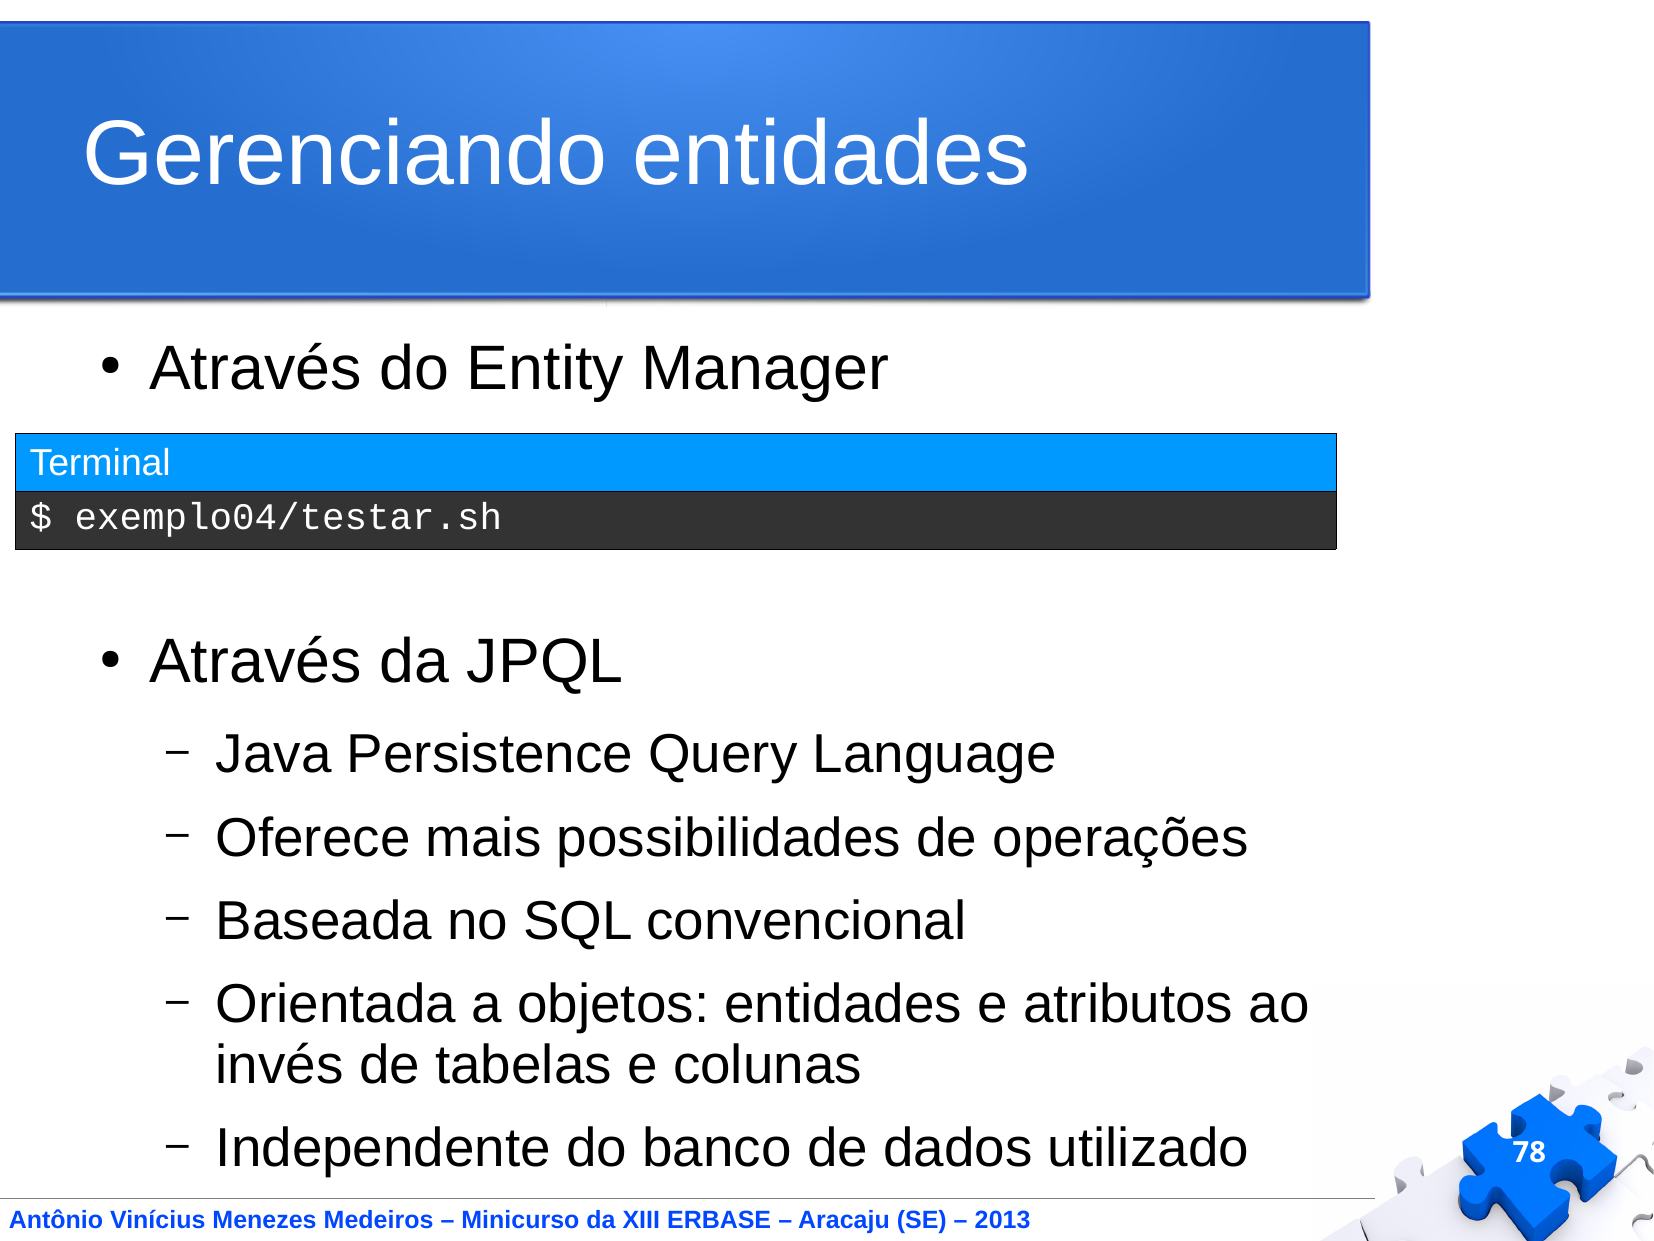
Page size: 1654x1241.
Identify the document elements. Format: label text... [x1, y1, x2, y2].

table_header Terminal [16, 434, 1336, 491]
list Através do Entity Manager Através da JPQL Java Persistence Query Language Oferece mais possibilidades de operações Baseada no SQL convencional Orientada a objetos: entidades e atributos ao invés de tabelas e colunas Independente do banco de dados utilizado [82, 332, 1356, 1182]
title Gerenciando entidades [82, 49, 1323, 257]
picture [0, 21, 1375, 307]
picture [1311, 983, 1654, 1241]
table_cell $ exemplo04/testar.sh [16, 492, 1336, 549]
